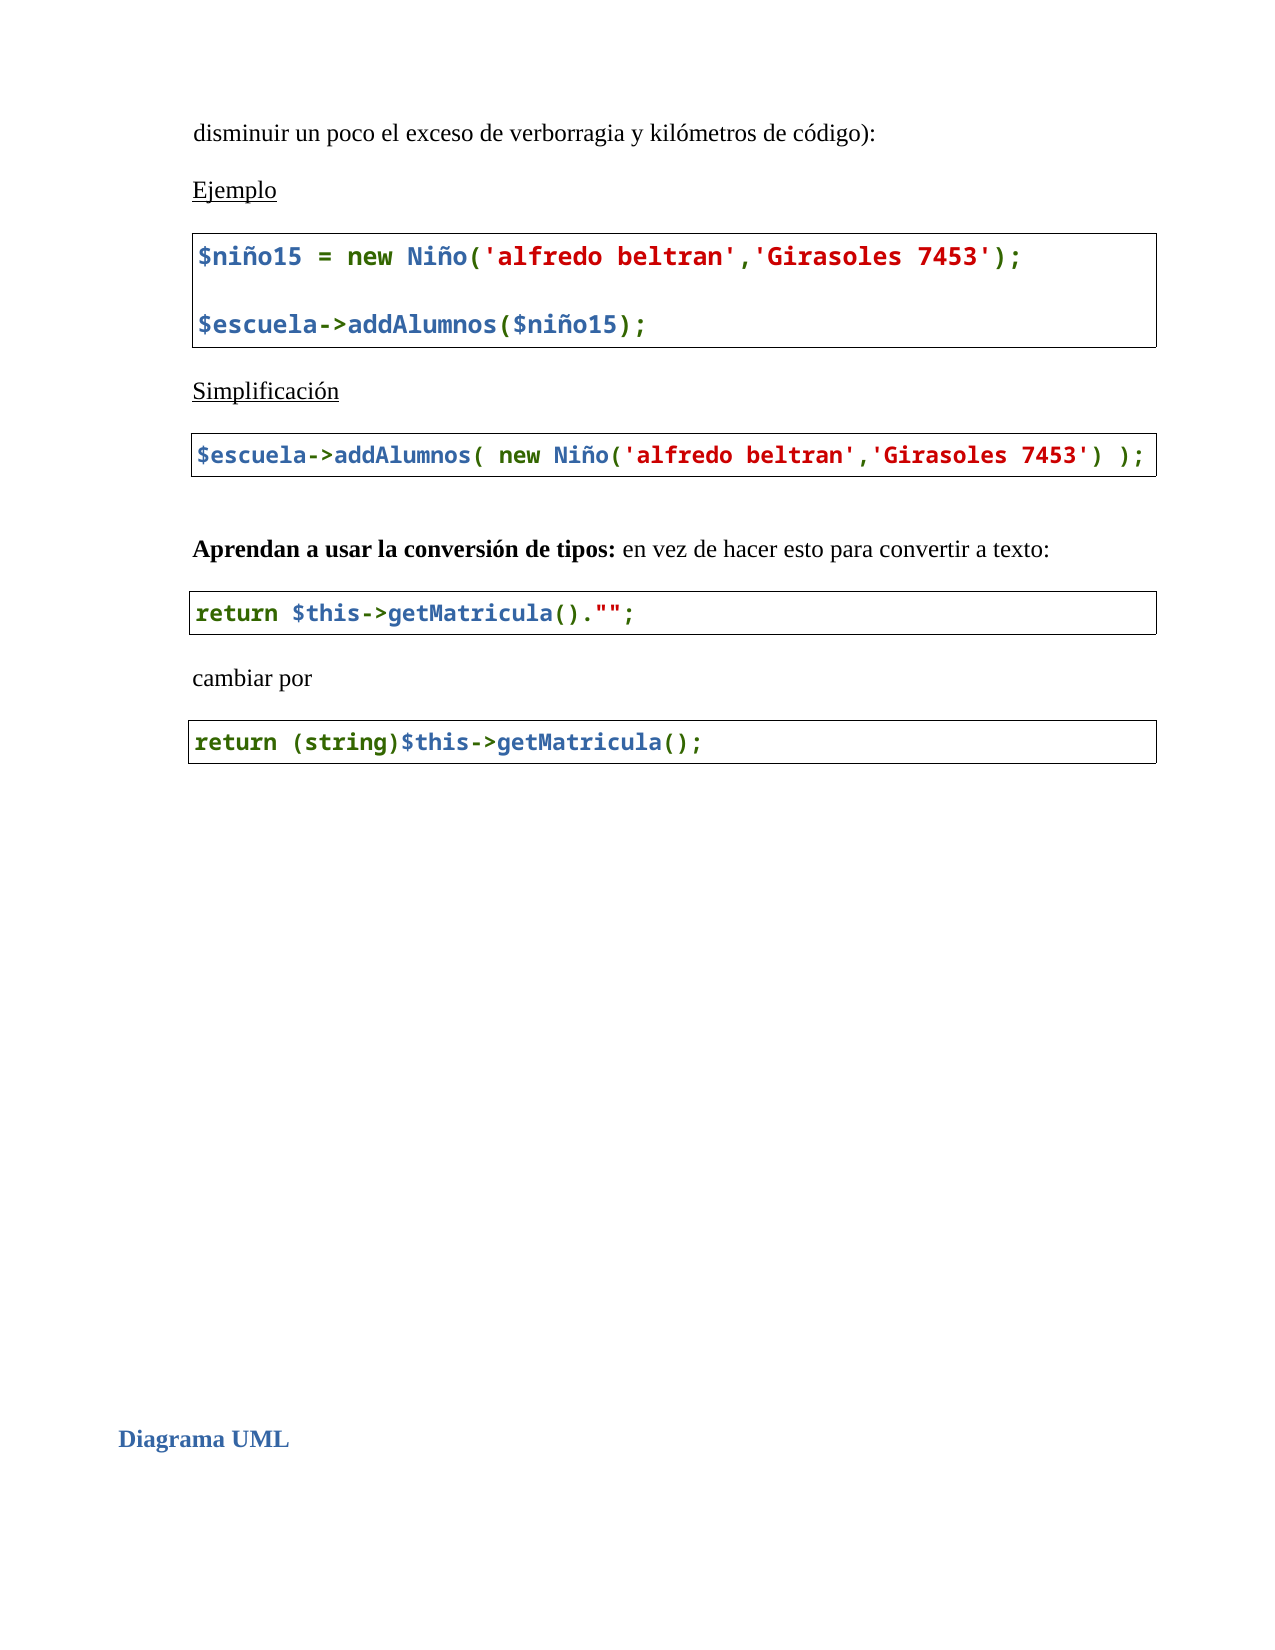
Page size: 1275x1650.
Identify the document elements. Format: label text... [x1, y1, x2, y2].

text Aprendan a usar la conversión de tipos: en vez de hacer esto para convertir a texto: [192, 534, 1157, 562]
text Diagrama UML [118, 1424, 1157, 1453]
text Ejemplo [192, 176, 1157, 204]
table_header $escuela->addAlumnos( new Niño('alfredo beltran','Girasoles 7453') ); [192, 434, 1156, 476]
table_header return $this->getMatricula().""; [190, 592, 1156, 634]
table_header return (string)$this->getMatricula(); [189, 721, 1156, 763]
text Simplificación [192, 376, 1157, 404]
list disminuir un poco el exceso de verborragia y kilómetros de código): [156, 118, 1157, 147]
table_header $niño15 = new Niño('alfredo beltran','Girasoles 7453'); $escuela->addAlumnos($niño15); [193, 234, 1156, 347]
text cambiar por [192, 663, 1157, 692]
